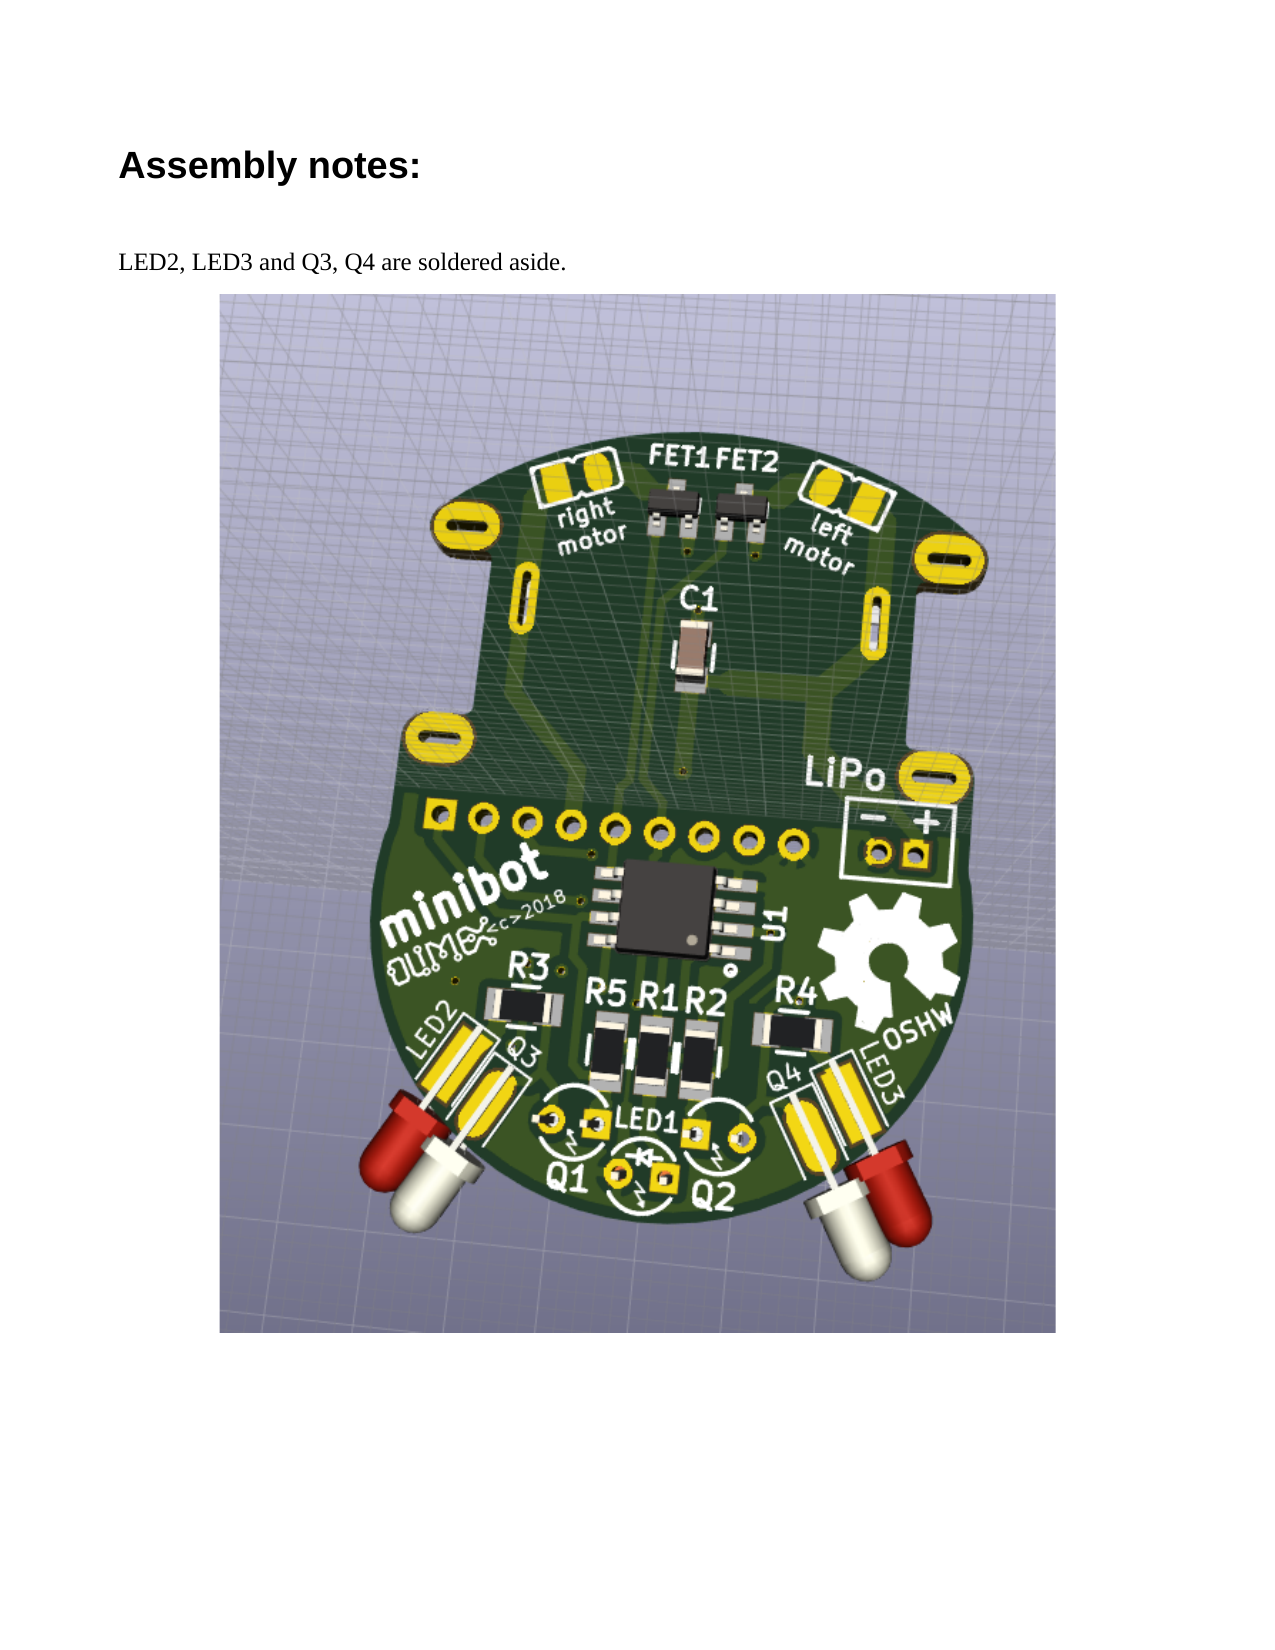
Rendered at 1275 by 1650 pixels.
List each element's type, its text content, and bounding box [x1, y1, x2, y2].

picture [219, 294, 1056, 1333]
subtitle Assembly notes: [118, 143, 1157, 187]
text LED2, LED3 and Q3, Q4 are soldered aside. [118, 247, 1157, 276]
